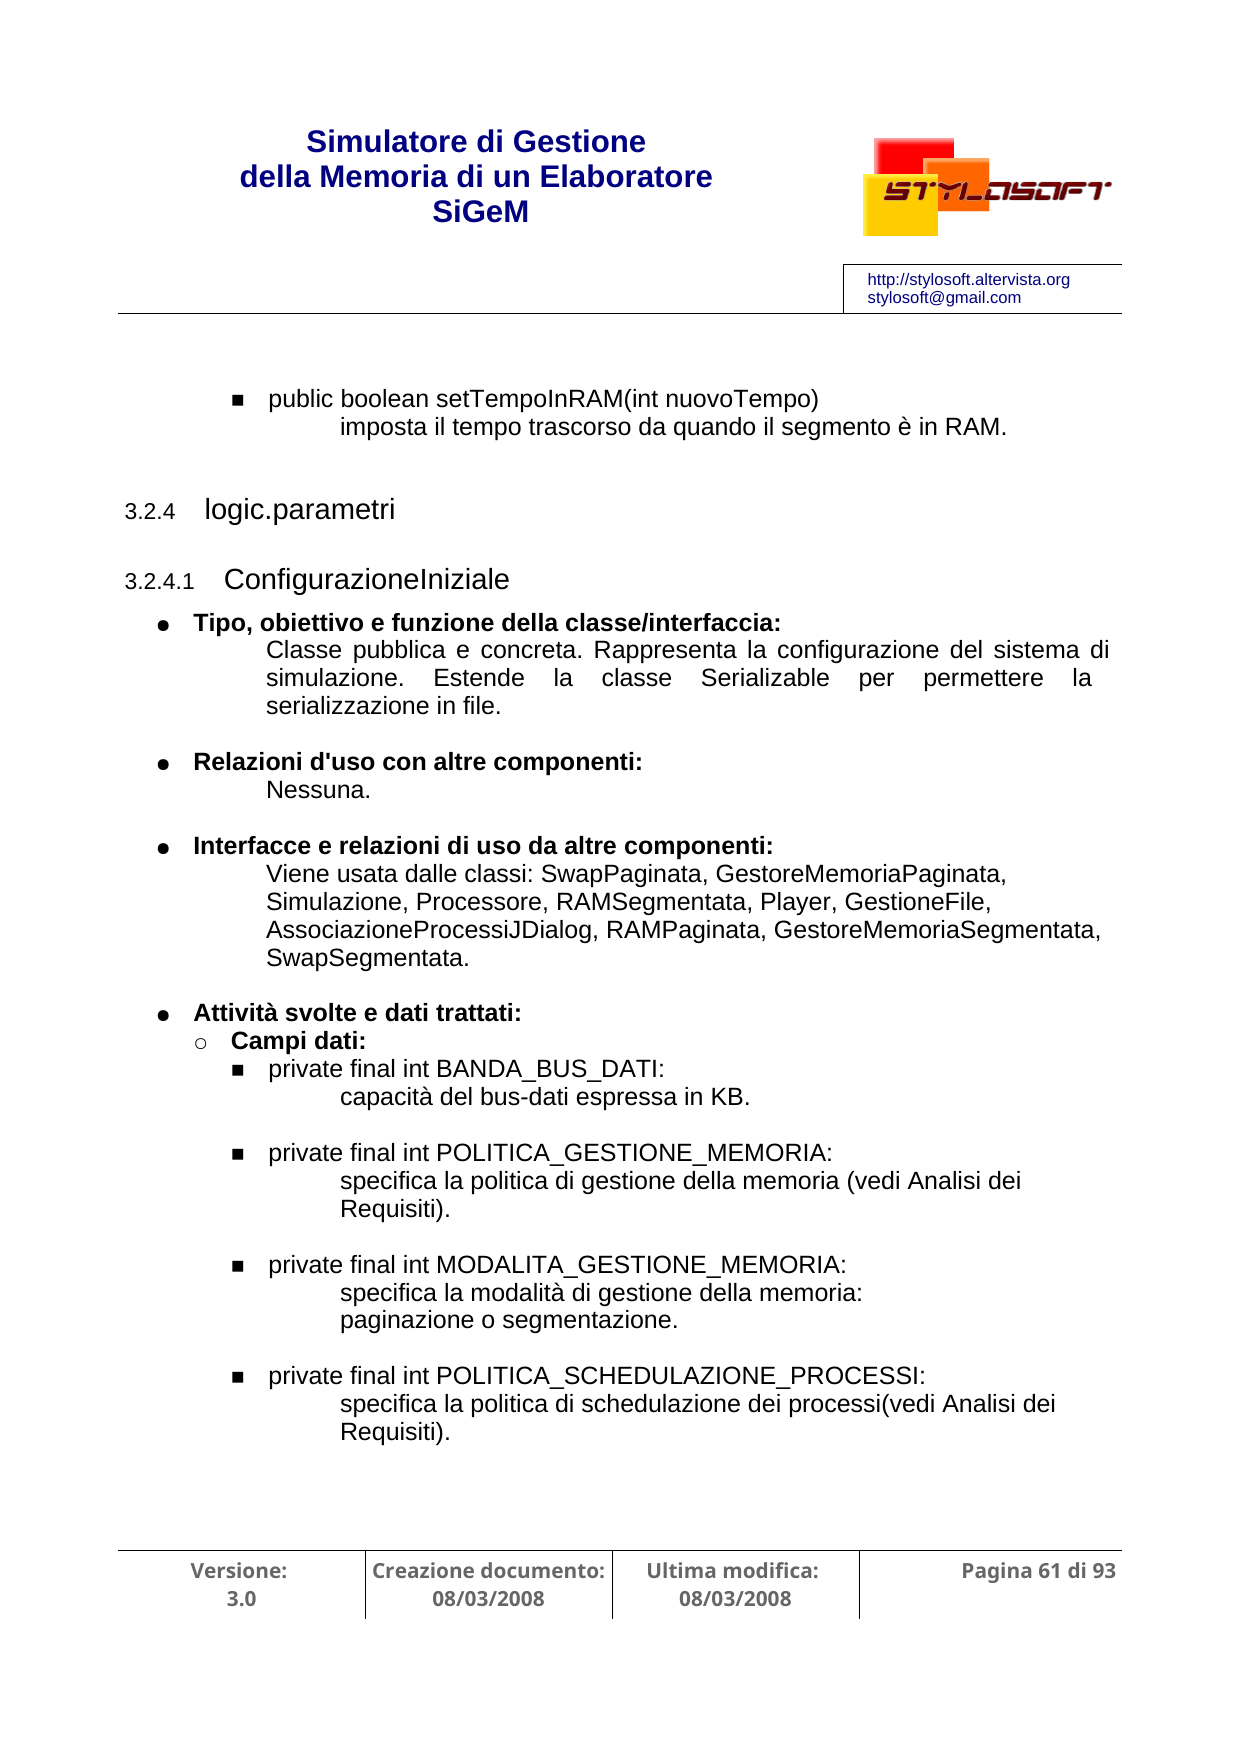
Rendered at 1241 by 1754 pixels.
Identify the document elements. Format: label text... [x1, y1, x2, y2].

list Interfacce e relazioni di uso da altre componenti: [156, 832, 1122, 860]
list private final int BANDA_BUS_DATI: [231, 1055, 1122, 1083]
text specifica la politica di schedulazione dei processi(vedi Analisi dei Requisiti). [118, 1390, 1122, 1446]
text imposta il tempo trascorso da quando il segmento è in RAM. [118, 412, 1122, 440]
list Viene usata dalle classi: SwapPaginata, GestoreMemoriaPaginata, Simulazione, Processore, RAMSegmentata, Player, GestioneFile, AssociazioneProcessiJDialog, RAMPaginata, GestoreMemoriaSegmentata, SwapSegmentata. [156, 860, 1122, 971]
list private final int POLITICA_GESTIONE_MEMORIA: [231, 1139, 1122, 1167]
list Campi dati: [193, 1027, 1122, 1055]
list Tipo, obiettivo e funzione della classe/interfaccia: [156, 608, 1122, 636]
subtitle logic.parametri [118, 493, 1122, 526]
text specifica la modalità di gestione della memoria: paginazione o segmentazione. [118, 1278, 1122, 1334]
list private final int MODALITA_GESTIONE_MEMORIA: [231, 1251, 1122, 1278]
subtitle ConfigurazioneIniziale [118, 563, 1122, 596]
picture [848, 123, 1117, 247]
text specifica la politica di gestione della memoria (vedi Analisi dei Requisiti). [118, 1167, 1122, 1223]
list Attività svolte e dati trattati: [156, 999, 1122, 1027]
list public boolean setTempoInRAM(int nuovoTempo) [231, 384, 1122, 412]
list Classe pubblica e concreta. Rappresenta la configurazione del sistema di simulazione. Estende la classe Serializable per permettere la serializzazione in file. [156, 636, 1122, 720]
list Nessuna. [156, 776, 1122, 804]
list private final int POLITICA_SCHEDULAZIONE_PROCESSI: [231, 1362, 1122, 1390]
text capacità del bus-dati espressa in KB. [118, 1083, 1122, 1111]
list Relazioni d'uso con altre componenti: [156, 748, 1122, 776]
